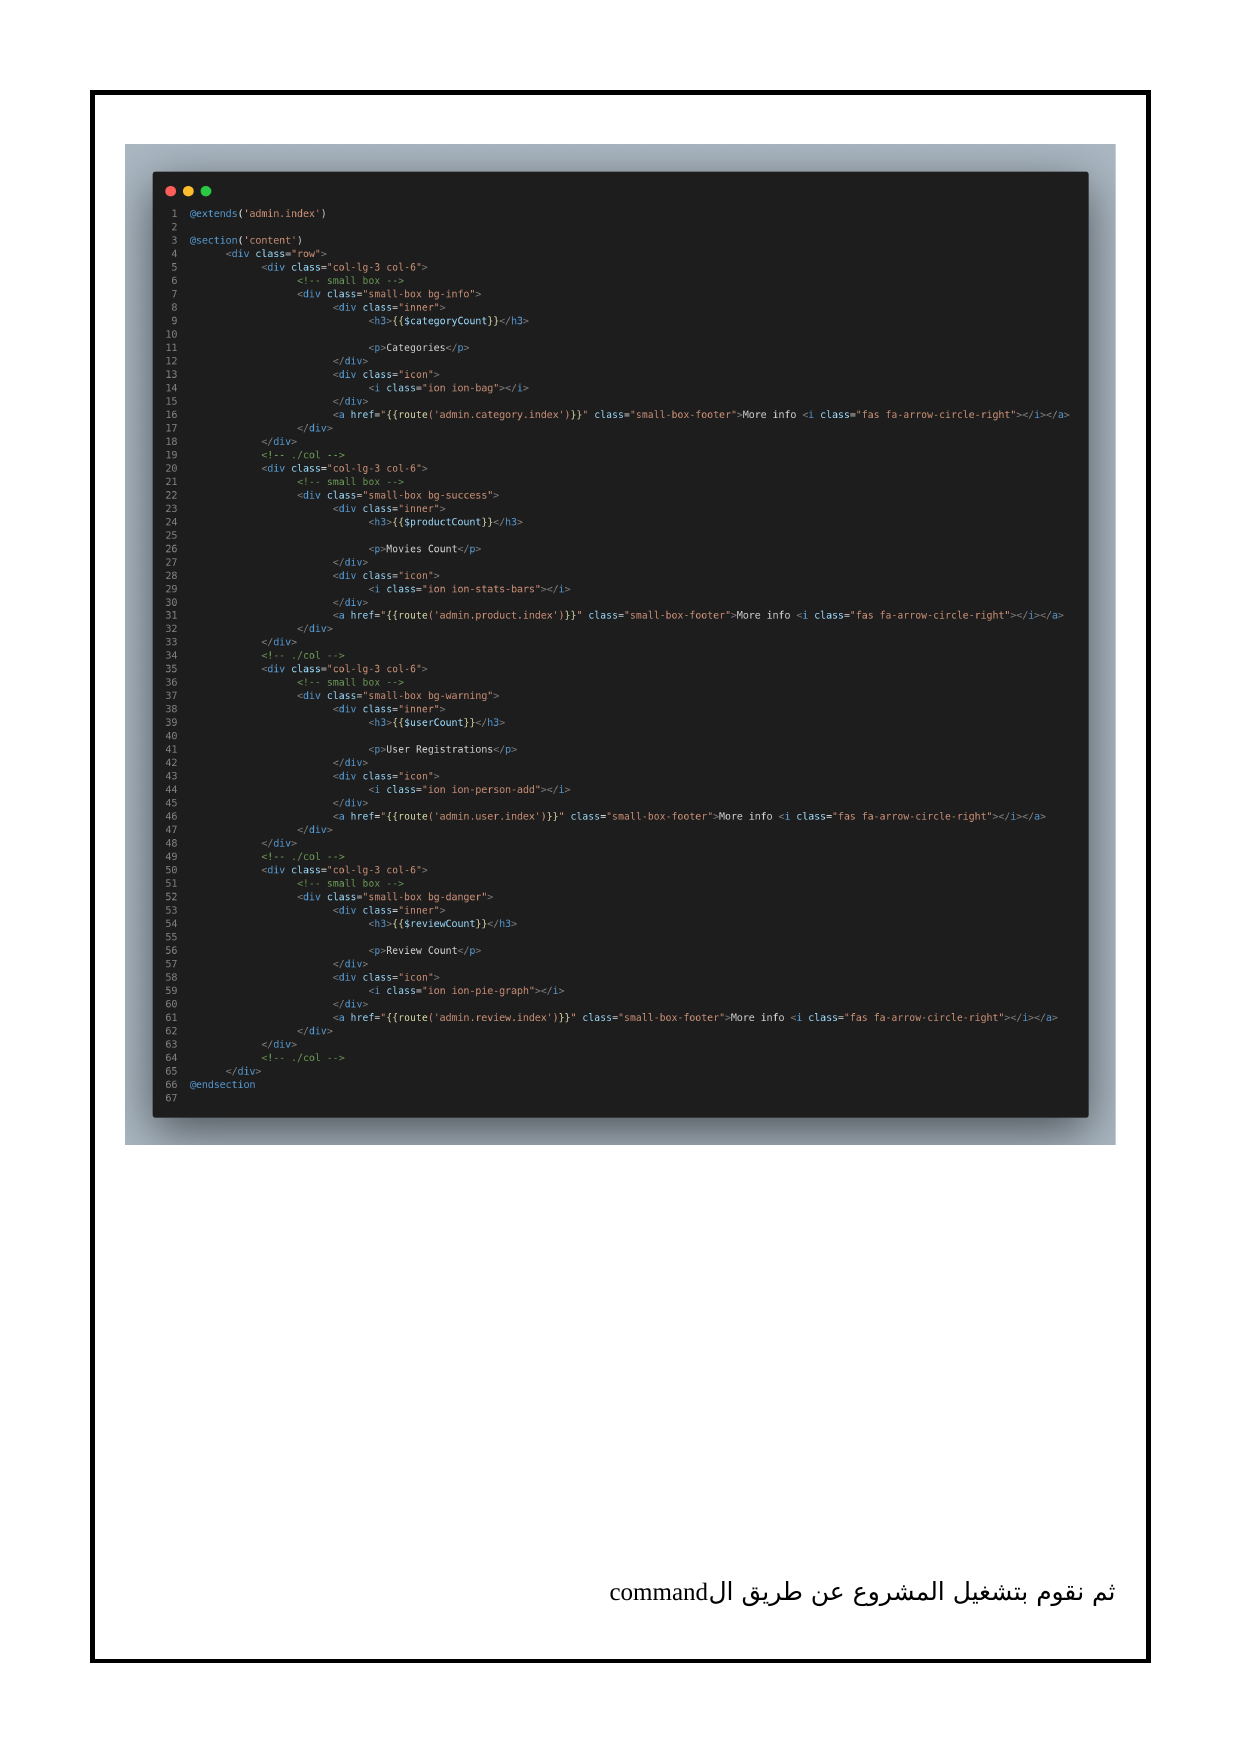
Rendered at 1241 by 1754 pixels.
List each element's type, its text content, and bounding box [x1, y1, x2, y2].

text ثم نقوم بتشغيل المشروع عن طريق الcommand [125, 1577, 1116, 1606]
picture [125, 144, 1116, 1145]
